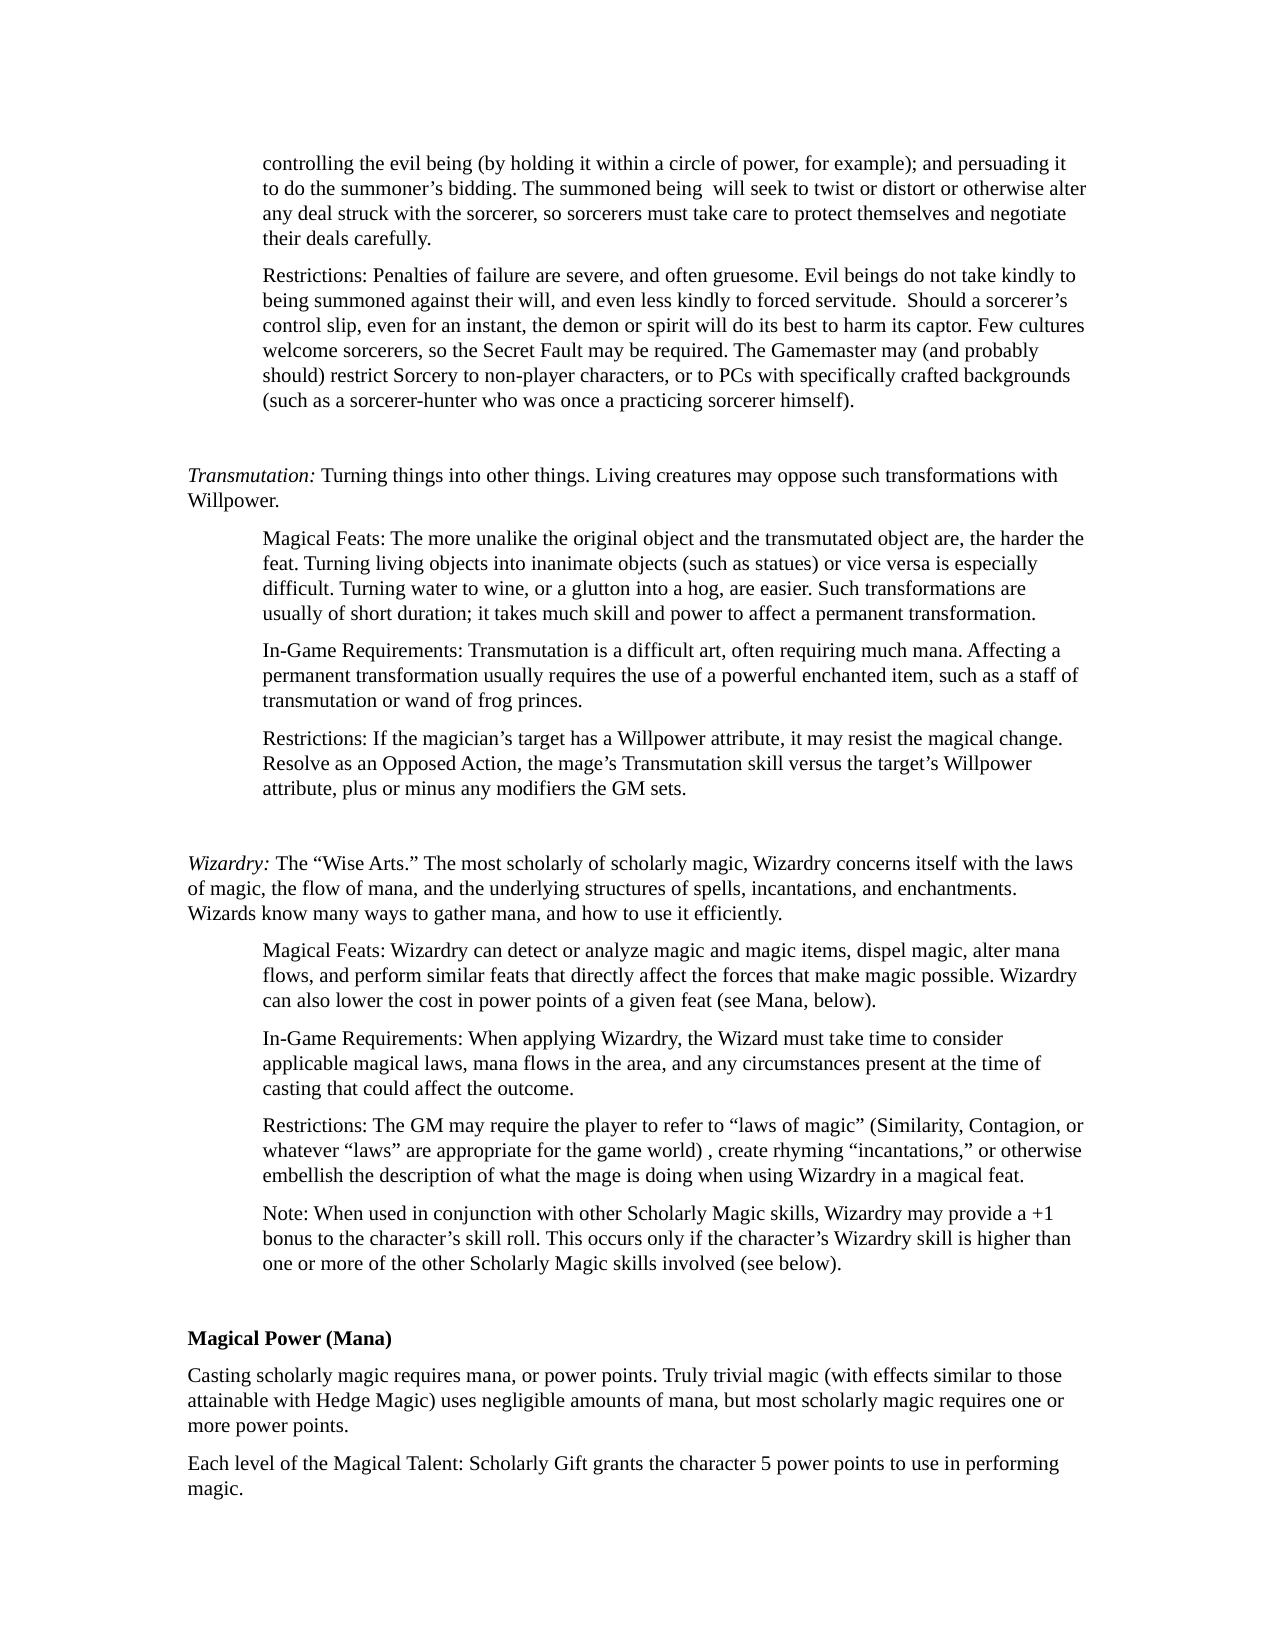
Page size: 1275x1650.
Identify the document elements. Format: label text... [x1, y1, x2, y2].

text Transmutation: Turning things into other things. Living creatures may oppose such transformations with Willpower. [187, 462, 1087, 512]
text Restrictions: The GM may require the player to refer to “laws of magic” (Similarity, Contagion, or whatever “laws” are appropriate for the game world) , create rhyming “incantations,” or otherwise embellish the description of what the mage is doing when using Wizardry in a magical feat. [262, 1112, 1087, 1187]
text Casting scholarly magic requires mana, or power points. Truly trivial magic (with effects similar to those attainable with Hedge Magic) uses negligible amounts of mana, but most scholarly magic requires one or more power points. [187, 1362, 1087, 1437]
text Note: When used in conjunction with other Scholarly Magic skills, Wizardry may provide a +1 bonus to the character’s skill roll. This occurs only if the character’s Wizardry skill is higher than one or more of the other Scholarly Magic skills involved (see below). [262, 1200, 1087, 1275]
text Magical Feats: Wizardry can detect or analyze magic and magic items, dispel magic, alter mana flows, and perform similar feats that directly affect the forces that make magic possible. Wizardry can also lower the cost in power points of a given feat (see Mana, below). [262, 937, 1087, 1012]
text Wizardry: The “Wise Arts.” The most scholarly of scholarly magic, Wizardry concerns itself with the laws of magic, the flow of mana, and the underlying structures of spells, incantations, and enchantments. Wizards know many ways to gather mana, and how to use it efficiently. [187, 850, 1087, 925]
text Restrictions: Penalties of failure are severe, and often gruesome. Evil beings do not take kindly to being summoned against their will, and even less kindly to forced servitude. Should a sorcerer’s control slip, even for an instant, the demon or spirit will do its best to harm its captor. Few cultures welcome sorcerers, so the Secret Fault may be required. The Gamemaster may (and probably should) restrict Sorcery to non-player characters, or to PCs with specifically crafted backgrounds (such as a sorcerer-hunter who was once a practicing sorcerer himself). [262, 262, 1087, 412]
text In-Game Requirements: Transmutation is a difficult art, often requiring much mana. Affecting a permanent transformation usually requires the use of a powerful enchanted item, such as a staff of transmutation or wand of frog princes. [262, 637, 1087, 712]
text In-Game Requirements: When applying Wizardry, the Wizard must take time to consider applicable magical laws, mana flows in the area, and any circumstances present at the time of casting that could affect the outcome. [262, 1025, 1087, 1100]
text Each level of the Magical Talent: Scholarly Gift grants the character 5 power points to use in performing magic. [187, 1450, 1087, 1500]
text Magical Power (Mana) [187, 1325, 1087, 1350]
text controlling the evil being (by holding it within a circle of power, for example); and persuading it to do the summoner’s bidding. The summoned being will seek to twist or distort or otherwise alter any deal struck with the sorcerer, so sorcerers must take care to protect themselves and negotiate their deals carefully. [262, 150, 1087, 250]
text Restrictions: If the magician’s target has a Willpower attribute, it may resist the magical change. Resolve as an Opposed Action, the mage’s Transmutation skill versus the target’s Willpower attribute, plus or minus any modifiers the GM sets. [262, 725, 1087, 800]
text Magical Feats: The more unalike the original object and the transmutated object are, the harder the feat. Turning living objects into inanimate objects (such as statues) or vice versa is especially difficult. Turning water to wine, or a glutton into a hog, are easier. Such transformations are usually of short duration; it takes much skill and power to affect a permanent transformation. [262, 525, 1087, 625]
